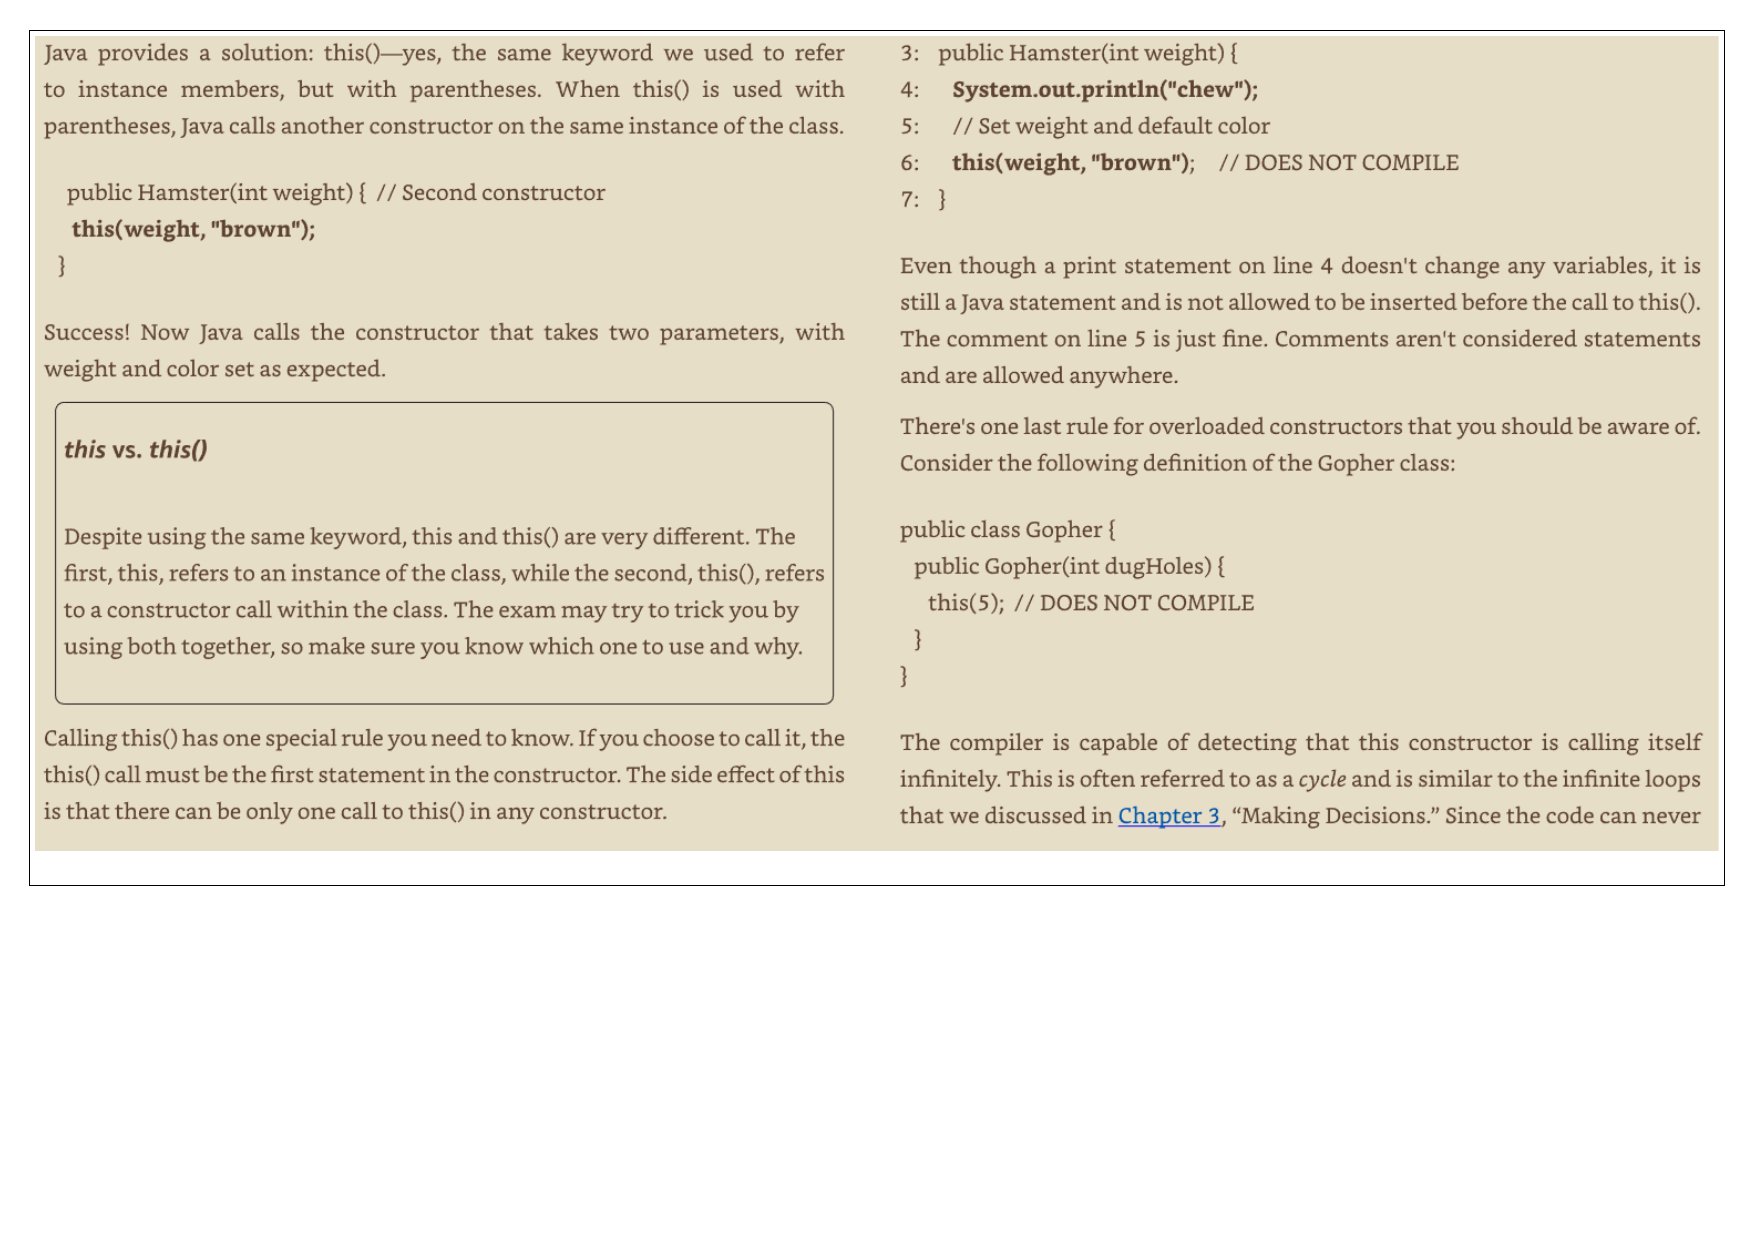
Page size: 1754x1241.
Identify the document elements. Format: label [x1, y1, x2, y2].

picture [35, 36, 1719, 851]
table_cell [30, 31, 1724, 885]
